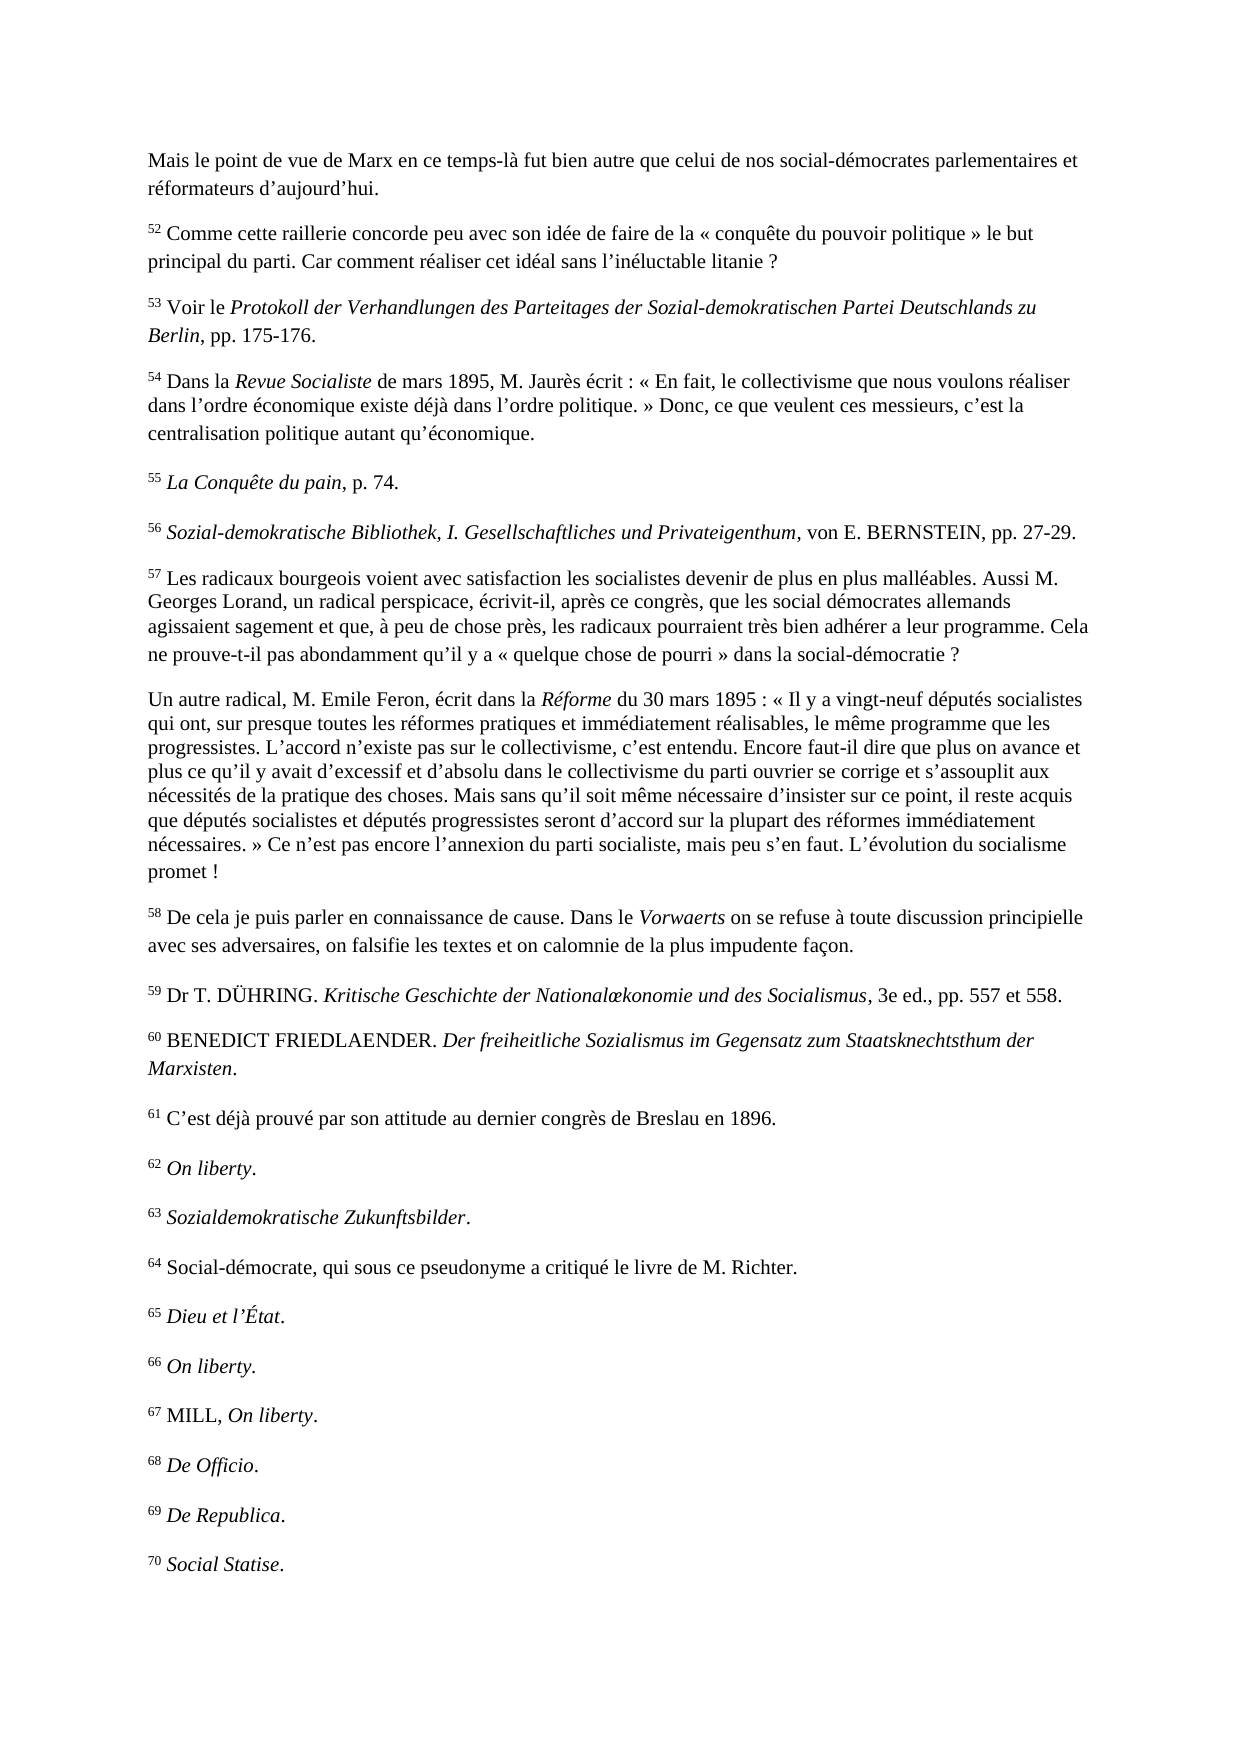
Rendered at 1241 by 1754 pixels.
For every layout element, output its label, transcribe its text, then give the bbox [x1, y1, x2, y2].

text 69 De Republica. [148, 1499, 1093, 1527]
text 57 Les radicaux bourgeois voient avec satisfaction les socialistes devenir de plus en plus malléables. Aussi M. Georges Lorand, un radical perspicace, écrivit-il, après ce congrès, que les social démocrates allemands agissaient sagement et que, à peu de chose près, les radicaux pourraient très bien adhérer a leur programme. Cela ne prouve-t-il pas abondamment qu’il y a « quelque chose de pourri » dans la social-démocratie ? [148, 565, 1093, 666]
text 63 Sozialdemokratische Zukunftsbilder. [148, 1201, 1093, 1230]
text 60 BENEDICT FRIEDLAENDER. Der freiheitliche Sozialismus im Gegensatz zum Staatsknechtsthum der Marxisten. [148, 1028, 1093, 1081]
text 59 Dr T. DÜHRING. Kritische Geschichte der Nationalœkonomie und des Socialismus, 3e ed., pp. 557 et 558. [148, 979, 1093, 1008]
text 56 Sozial-demokratische Bibliothek, I. Gesellschaftliches und Privateigenthum, von E. BERNSTEIN, pp. 27-29. [148, 516, 1093, 544]
text 58 De cela je puis parler en connaissance de cause. Dans le Vorwaerts on se refuse à toute discussion principielle avec ses adversaires, on falsifie les textes et on calomnie de la plus impudente façon. [148, 905, 1093, 958]
text Un autre radical, M. Emile Feron, écrit dans la Réforme du 30 mars 1895 : « Il y a vingt-neuf députés socialistes qui ont, sur presque toutes les réformes pratiques et immédiatement réalisables, le même programme que les progressistes. L’accord n’existe pas sur le collectivisme, c’est entendu. Encore faut-il dire que plus on avance et plus ce qu’il y avait d’excessif et d’absolu dans le collectivisme du parti ouvrier se corrige et s’assouplit aux nécessités de la pratique des choses. Mais sans qu’il soit même nécessaire d’insister sur ce point, il reste acquis que députés socialistes et députés progressistes seront d’accord sur la plupart des réformes immédiatement nécessaires. » Ce n’est pas encore l’annexion du parti socialiste, mais peu s’en faut. L’évolution du socialisme promet ! [148, 687, 1093, 884]
text 52 Comme cette raillerie concorde peu avec son idée de faire de la « conquête du pouvoir politique » le but principal du parti. Car comment réaliser cet idéal sans l’inéluctable litanie ? [148, 221, 1093, 274]
text 70 Social Statise. [148, 1548, 1093, 1577]
text 62 On liberty. [148, 1152, 1093, 1180]
text 67 MILL, On liberty. [148, 1399, 1093, 1428]
text 66 On liberty. [148, 1350, 1093, 1379]
text 65 Dieu et l’État. [148, 1300, 1093, 1329]
text Mais le point de vue de Marx en ce temps-là fut bien autre que celui de nos social-démocrates parlementaires et réformateurs d’aujourd’hui. [148, 148, 1093, 200]
text 53 Voir le Protokoll der Verhandlungen des Parteitages der Sozial-demokratischen Partei Deutschlands zu Berlin, pp. 175-176. [148, 295, 1093, 348]
text 54 Dans la Revue Socialiste de mars 1895, M. Jaurès écrit : « En fait, le collectivisme que nous voulons réaliser dans l’ordre économique existe déjà dans l’ordre politique. » Donc, ce que veulent ces messieurs, c’est la centralisation politique autant qu’économique. [148, 368, 1093, 445]
text 68 De Officio. [148, 1449, 1093, 1478]
text 61 C’est déjà prouvé par son attitude au dernier congrès de Breslau en 1896. [148, 1102, 1093, 1131]
text 55 La Conquête du pain, p. 74. [148, 466, 1093, 495]
text 64 Social-démocrate, qui sous ce pseudonyme a critiqué le livre de M. Richter. [148, 1251, 1093, 1279]
